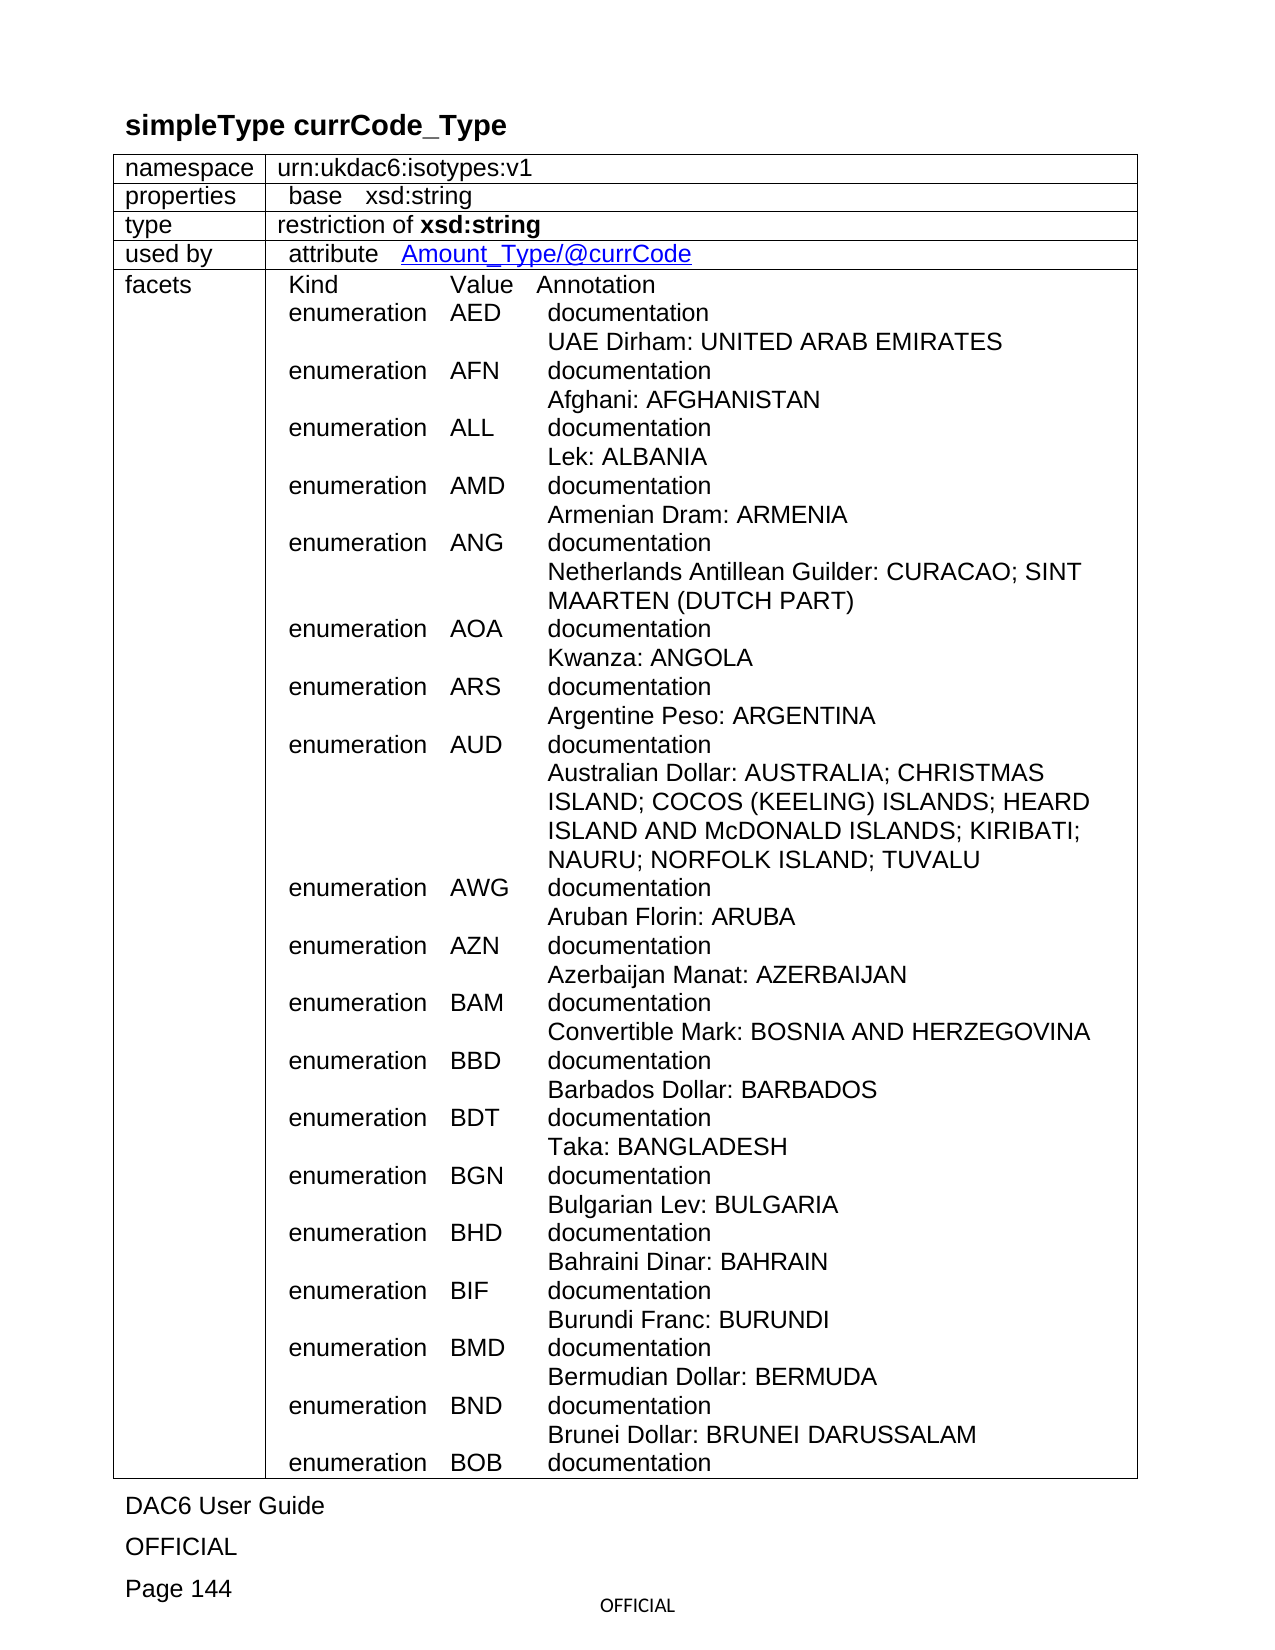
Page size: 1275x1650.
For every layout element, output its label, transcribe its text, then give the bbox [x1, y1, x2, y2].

table_header urn:ukdac6:isotypes:v1 [266, 155, 1137, 182]
table_cell used by [114, 241, 265, 268]
subtitle simpleType currCode_Type [125, 108, 1164, 141]
table_cell attribute Amount_Type/@currCode [266, 241, 1137, 268]
table_cell xsd:string [354, 184, 1137, 211]
table_cell Kind Value Annotation enumeration AED documentation UAE Dirham: UNITED ARAB EMIRATES enumeration AFN documentation Afghani: AFGHANISTAN enumeration ALL documentation Lek: ALBANIA enumeration AMD documentation Armenian Dram: ARMENIA enumeration ANG documentation Netherlands Antillean Guilder: CURACAO; SINT MAARTEN (DUTCH PART) enumeration AOA documentation Kwanza: ANGOLA enumeration ARS documentation Argentine Peso: ARGENTINA enumeration AUD documentation Australian Dollar: AUSTRALIA; CHRISTMAS ISLAND; COCOS (KEELING) ISLANDS; HEARD ISLAND AND McDONALD ISLANDS; KIRIBATI; NAURU; NORFOLK ISLAND; TUVALU enumeration AWG documentation Aruban Florin: ARUBA enumeration AZN documentation Azerbaijan Manat: AZERBAIJAN enumeration BAM documentation Convertible Mark: BOSNIA AND HERZEGOVINA enumeration BBD documentation Barbados Dollar: BARBADOS enumeration BDT documentation Taka: BANGLADESH enumeration BGN documentation Bulgarian Lev: BULGARIA enumeration BHD documentation Bahraini Dinar: BAHRAIN enumeration BIF documentation Burundi Franc: BURUNDI enumeration BMD documentation Bermudian Dollar: BERMUDA enumeration BND documentation Brunei Dollar: BRUNEI DARUSSALAM enumeration BOB documentation [266, 270, 1137, 1478]
table_cell properties [114, 184, 265, 211]
table_cell type [114, 212, 265, 240]
table_cell facets [114, 270, 265, 1478]
table_cell restriction of xsd:string [266, 212, 1137, 240]
table_cell base [266, 184, 354, 211]
table_header namespace [114, 155, 265, 182]
